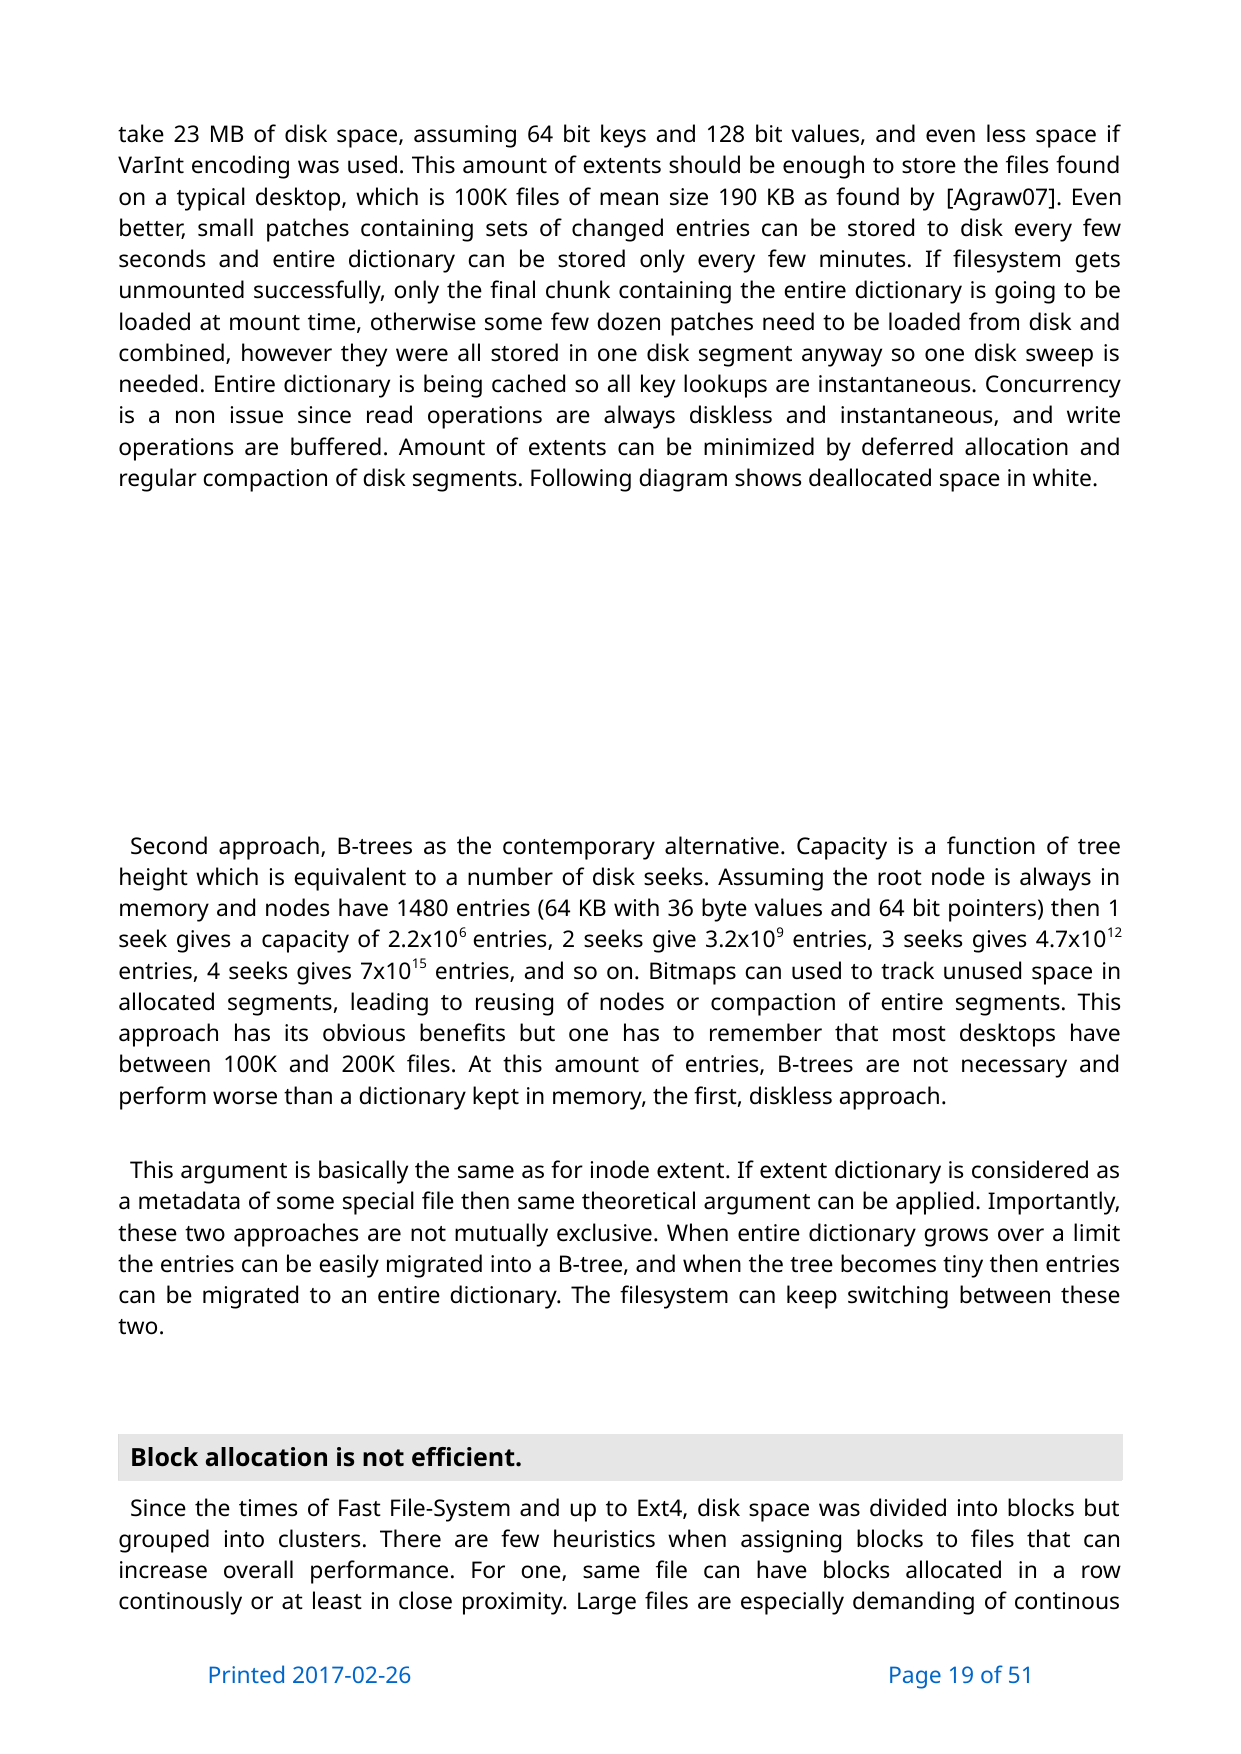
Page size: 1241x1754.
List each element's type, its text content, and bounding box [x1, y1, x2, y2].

text This argument is basically the same as for inode extent. If extent dictionary is considered as a metadata of some special file then same theoretical argument can be applied. Importantly, these two approaches are not mutually exclusive. When entire dictionary grows over a limit the entries can be easily migrated into a B-tree, and when the tree becomes tiny then entries can be migrated to an entire dictionary. The filesystem can keep switching between these two. [118, 1154, 1122, 1342]
text Since the times of Fast File-System and up to Ext4, disk space was divided into blocks but grouped into clusters. There are few heuristics when assigning blocks to files that can increase overall performance. For one, same file can have blocks allocated in a row continously or at least in close proximity. Large files are especially demanding of continous [118, 1492, 1122, 1617]
text Second approach, B-trees as the contemporary alternative. Capacity is a function of tree height which is equivalent to a number of disk seeks. Assuming the root node is always in memory and nodes have 1480 entries (64 KB with 36 byte values and 64 bit pointers) then 1 seek gives a capacity of 2.2x106 entries, 2 seeks give 3.2x109 entries, 3 seeks gives 4.7x1012 entries, 4 seeks gives 7x1015 entries, and so on. Bitmaps can used to track unused space in allocated segments, leading to reusing of nodes or compaction of entire segments. This approach has its obvious benefits but one has to remember that most desktops have between 100K and 200K files. At this amount of entries, B-trees are not necessary and perform worse than a dictionary kept in memory, the first, diskless approach. [118, 830, 1122, 1111]
subtitle Block allocation is not efficient. [119, 1435, 1122, 1480]
text take 23 MB of disk space, assuming 64 bit keys and 128 bit values, and even less space if VarInt encoding was used. This amount of extents should be enough to store the files found on a typical desktop, which is 100K files of mean size 190 KB as found by [Agraw07]. Even better, small patches containing sets of changed entries can be stored to disk every few seconds and entire dictionary can be stored only every few minutes. If filesystem gets unmounted successfully, only the final chunk containing the entire dictionary is going to be loaded at mount time, otherwise some few dozen patches need to be loaded from disk and combined, however they were all stored in one disk segment anyway so one disk sweep is needed. Entire dictionary is being cached so all key lookups are instantaneous. Concurrency is a non issue since read operations are always diskless and instantaneous, and write operations are buffered. Amount of extents can be minimized by deferred allocation and regular compaction of disk segments. Following diagram shows deallocated space in white. [118, 118, 1122, 493]
